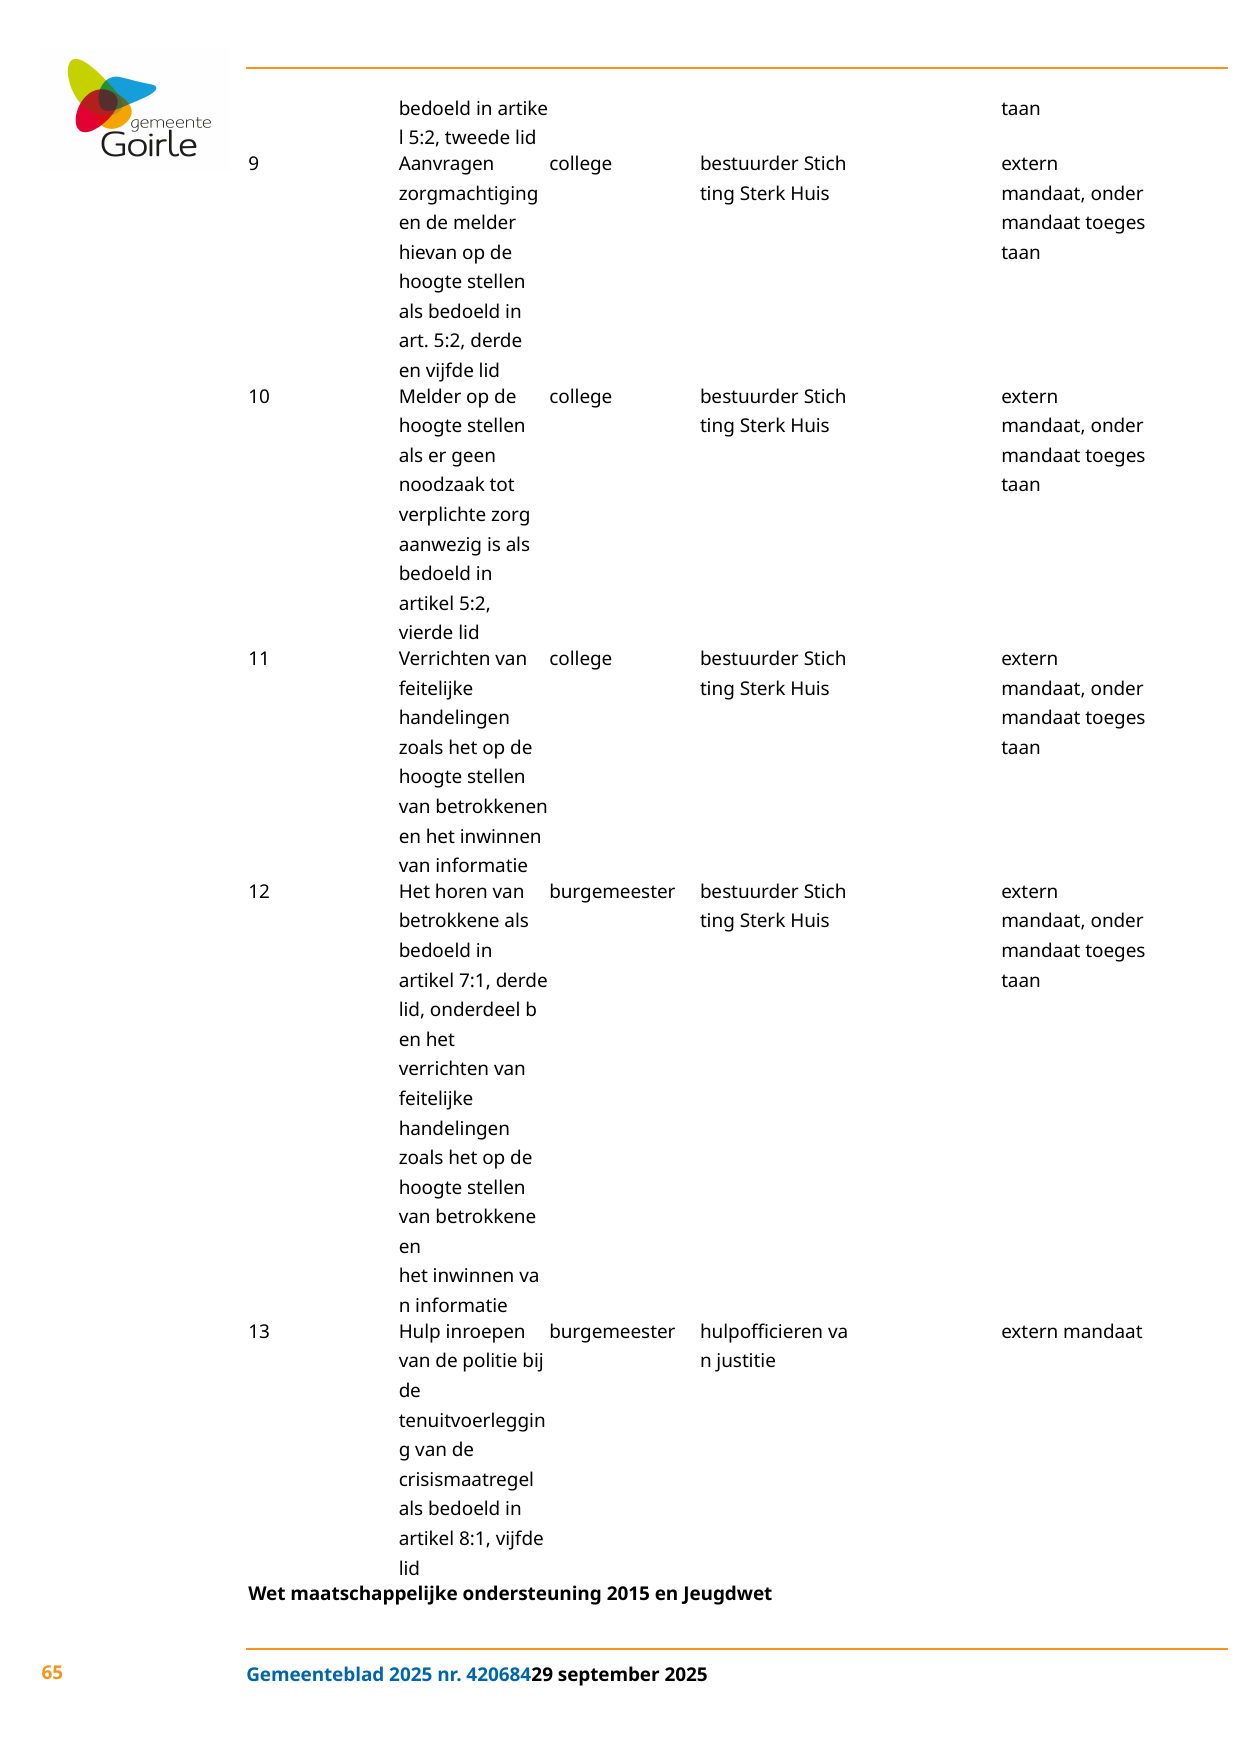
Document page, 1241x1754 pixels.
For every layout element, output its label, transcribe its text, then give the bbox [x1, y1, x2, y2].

picture [41, 47, 231, 172]
table_cell 10 [248, 383, 398, 645]
table_cell [850, 150, 1001, 383]
table_cell [850, 95, 1001, 150]
table_cell Hulp inroepen van de politie bij de tenuitvoerlegging van de crisismaatregel als bedoeld in artikel 8:1, vijfde lid [399, 1318, 549, 1580]
table_cell college [549, 645, 700, 878]
table_cell burgemeester [549, 878, 700, 1318]
table_cell [549, 95, 700, 150]
table_cell 9 [248, 150, 398, 383]
table_cell extern mandaat, ondermandaat toegestaan [1001, 878, 1152, 1318]
table_cell 13 [248, 1318, 398, 1580]
table_cell 11 [248, 645, 398, 878]
table_cell Verrichten van feitelijke handelingen zoals het op de hoogte stellen van betrokkenen en het inwinnen van informatie [399, 645, 549, 878]
table_cell [850, 383, 1001, 645]
table_cell bestuurder Stichting Sterk Huis [700, 150, 850, 383]
table_cell 12 [248, 878, 398, 1318]
table_cell extern mandaat [1001, 1318, 1152, 1580]
table_cell Aanvragen zorgmachtiging en de melder hievan op de hoogte stellen als bedoeld in art. 5:2, derde en vijfde lid [399, 150, 549, 383]
table_cell bestuurder Stichting Sterk Huis [700, 383, 850, 645]
table_cell extern mandaat, ondermandaat toegestaan [1001, 383, 1152, 645]
table_cell [700, 95, 850, 150]
table_cell [850, 878, 1001, 1318]
table_cell bestuurder Stichting Sterk Huis [700, 878, 850, 1318]
table_cell bedoeld in artikel 5:2, tweede lid [399, 95, 549, 150]
table_cell hulpofficieren van justitie [700, 1318, 850, 1580]
table_cell extern mandaat, ondermandaat toegestaan [1001, 645, 1152, 878]
table_cell taan [1001, 95, 1152, 150]
table_cell [850, 645, 1001, 878]
table_cell college [549, 150, 700, 383]
table_cell burgemeester [549, 1318, 700, 1580]
table_cell extern mandaat, ondermandaat toegestaan [1001, 150, 1152, 383]
table_cell Wet maatschappelijke ondersteuning 2015 en Jeugdwet [248, 1580, 1152, 1606]
table_cell bestuurder Stichting Sterk Huis [700, 645, 850, 878]
table_cell college [549, 383, 700, 645]
table_cell [248, 95, 398, 150]
table_cell Melder op de hoogte stellen als er geen noodzaak tot verplichte zorg aanwezig is als bedoeld in artikel 5:2, vierde lid [399, 383, 549, 645]
table_cell [850, 1318, 1001, 1580]
table_cell Het horen van betrokkene als bedoeld in artikel 7:1, derde lid, onderdeel b en het verrichten van feitelijke handelingen zoals het op de hoogte stellen van betrokkene en het inwinnen van informatie [399, 878, 549, 1318]
